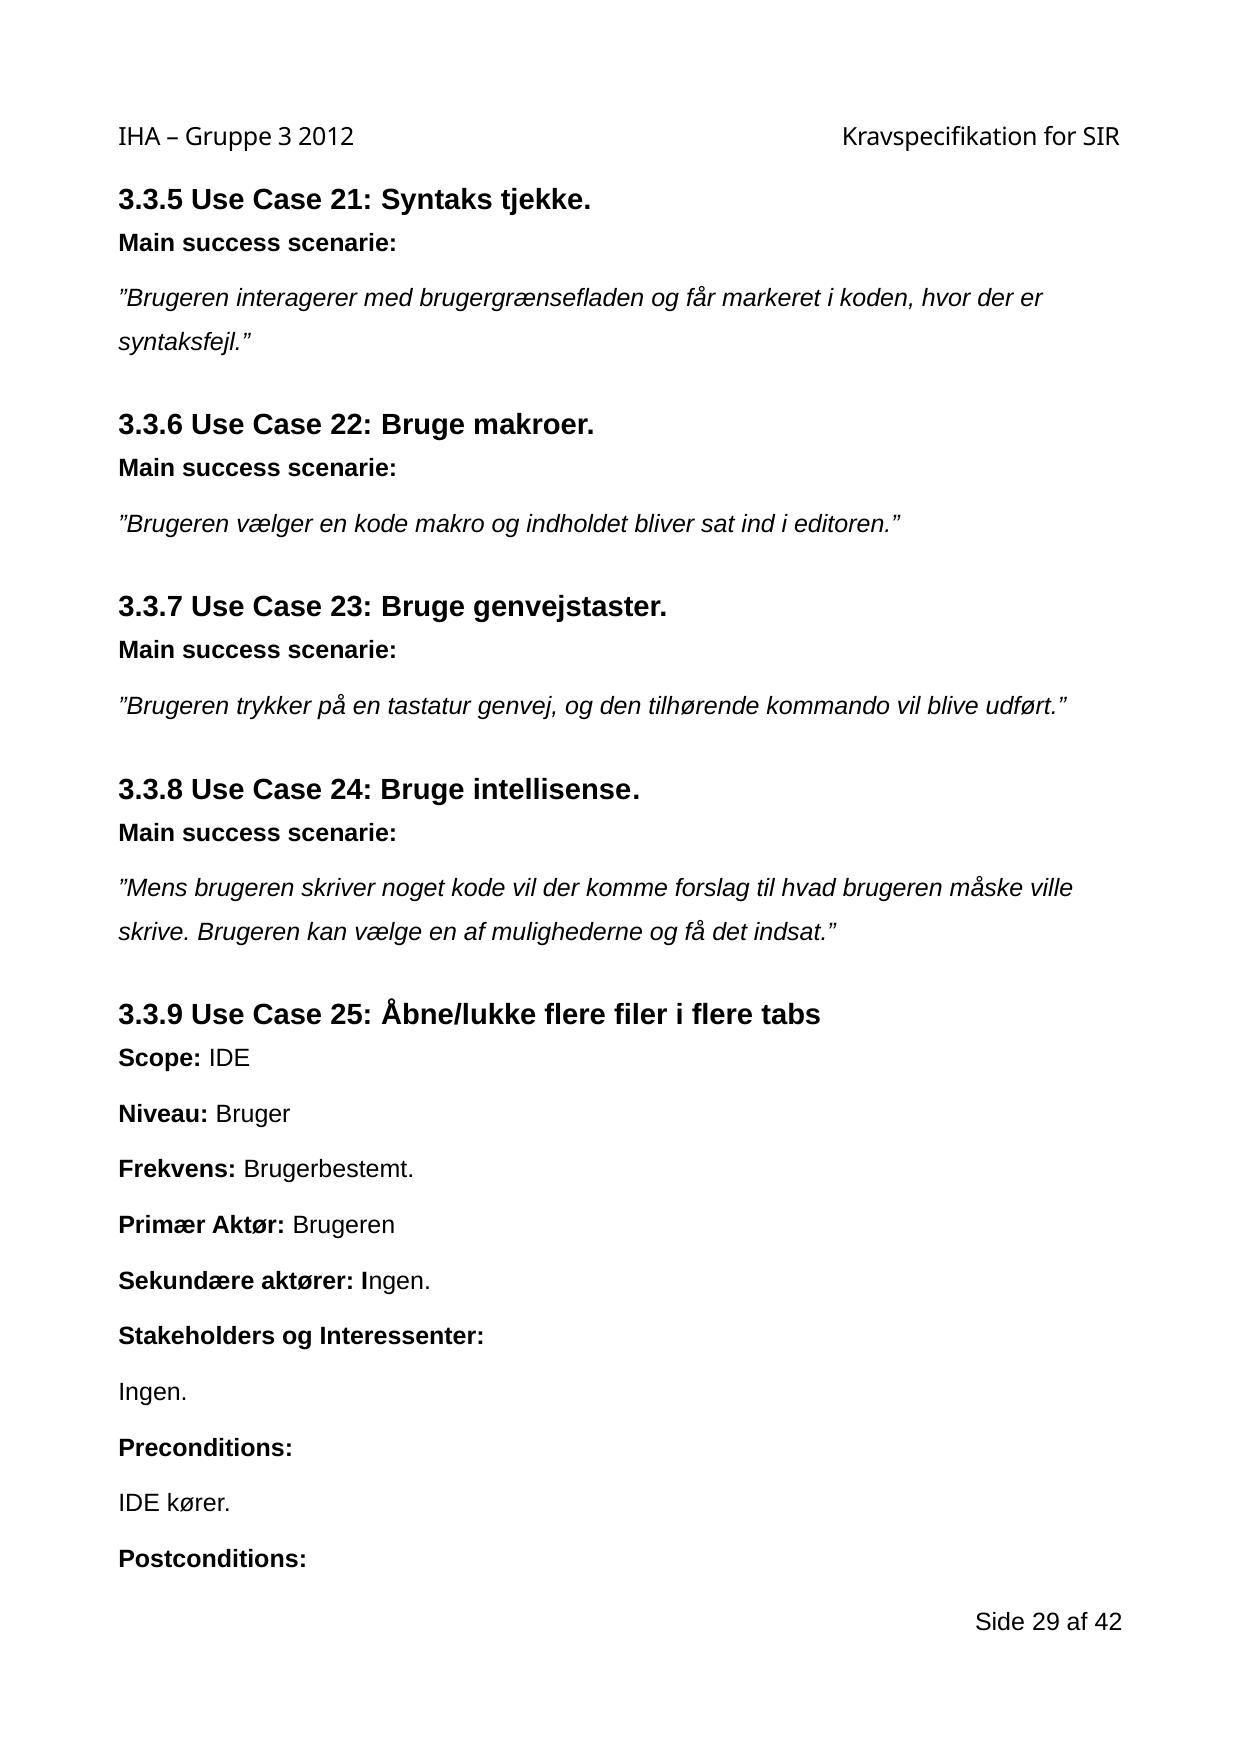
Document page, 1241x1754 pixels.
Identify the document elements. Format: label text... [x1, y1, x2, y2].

subtitle 3.3.9 Use Case 25: Åbne/lukke flere filer i flere tabs [118, 997, 1122, 1031]
text IDE kører. [118, 1488, 1122, 1517]
text Niveau: Bruger [118, 1099, 1122, 1127]
text Primær Aktør: Brugeren [118, 1210, 1122, 1239]
subtitle 3.3.6 Use Case 22: Bruge makroer. [118, 407, 1122, 441]
text ”Brugeren vælger en kode makro og indholdet bliver sat ind i editoren.” [118, 509, 1122, 537]
subtitle 3.3.8 Use Case 24: Bruge intellisense. [118, 772, 1122, 805]
text Main success scenarie: [118, 635, 1122, 664]
subtitle 3.3.5 Use Case 21: Syntaks tjekke. [118, 182, 1122, 215]
text Ingen. [118, 1377, 1122, 1406]
subtitle 3.3.7 Use Case 23: Bruge genvejstaster. [118, 589, 1122, 623]
text ”Brugeren interagerer med brugergrænsefladen og får markeret i koden, hvor der er syntaksfejl.” [118, 283, 1122, 355]
text Stakeholders og Interessenter: [118, 1321, 1122, 1350]
text ”Brugeren trykker på en tastatur genvej, og den tilhørende kommando vil blive udført.” [118, 691, 1122, 720]
text Main success scenarie: [118, 818, 1122, 846]
text Preconditions: [118, 1432, 1122, 1461]
text ”Mens brugeren skriver noget kode vil der komme forslag til hvad brugeren måske ville skrive. Brugeren kan vælge en af mulighederne og få det indsat.” [118, 873, 1122, 945]
text Main success scenarie: [118, 228, 1122, 256]
text Frekvens: Brugerbestemt. [118, 1154, 1122, 1183]
text Sekundære aktører: Ingen. [118, 1266, 1122, 1294]
text Postconditions: [118, 1544, 1122, 1572]
text Scope: IDE [118, 1043, 1122, 1072]
text Main success scenarie: [118, 453, 1122, 482]
